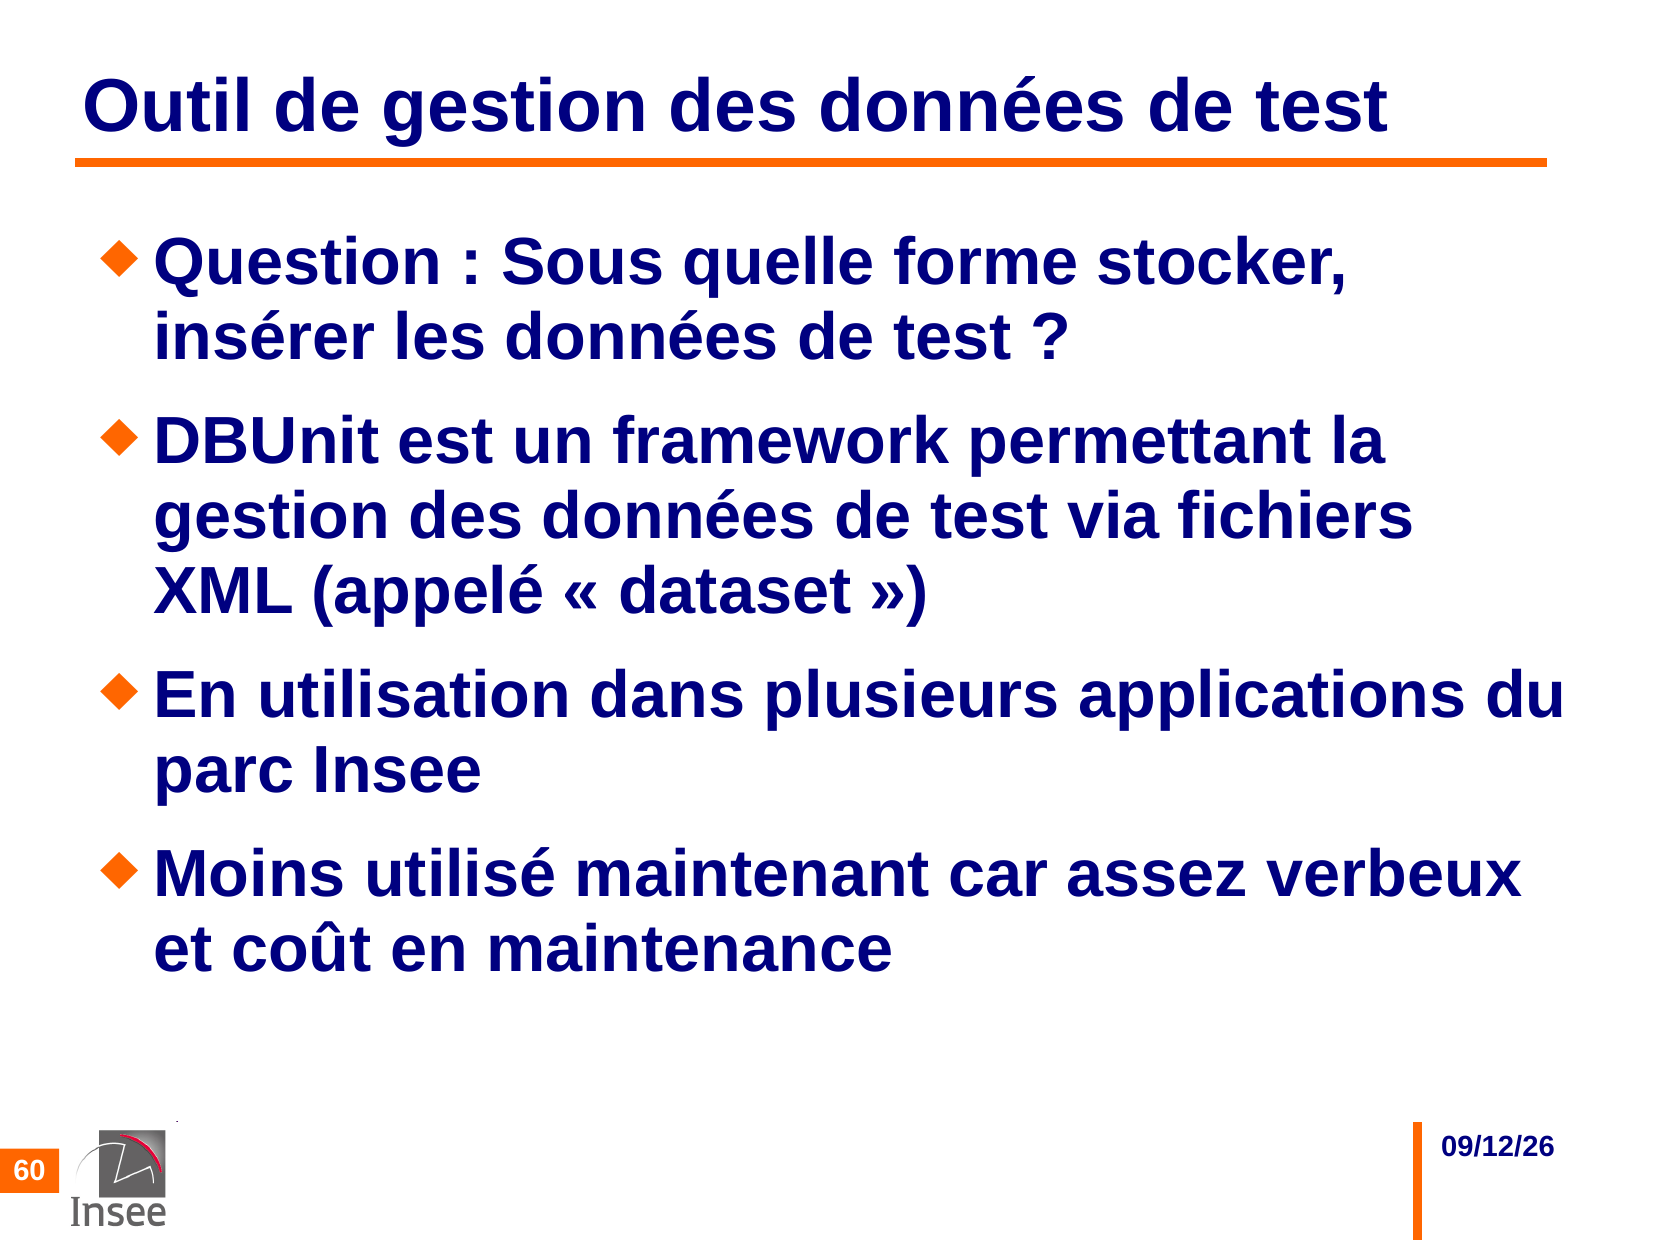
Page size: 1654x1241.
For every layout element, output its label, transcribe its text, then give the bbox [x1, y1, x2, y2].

list Question : Sous quelle forme stocker, insérer les données de test ? DBUnit est un framework permettant la gestion des données de test via fichiers XML (appelé « dataset ») En utilisation dans plusieurs applications du parc Insee Moins utilisé maintenant car assez verbeux et coût en maintenance [82, 224, 1571, 1051]
title Outil de gestion des données de test [82, 49, 1619, 163]
picture [62, 1121, 178, 1241]
